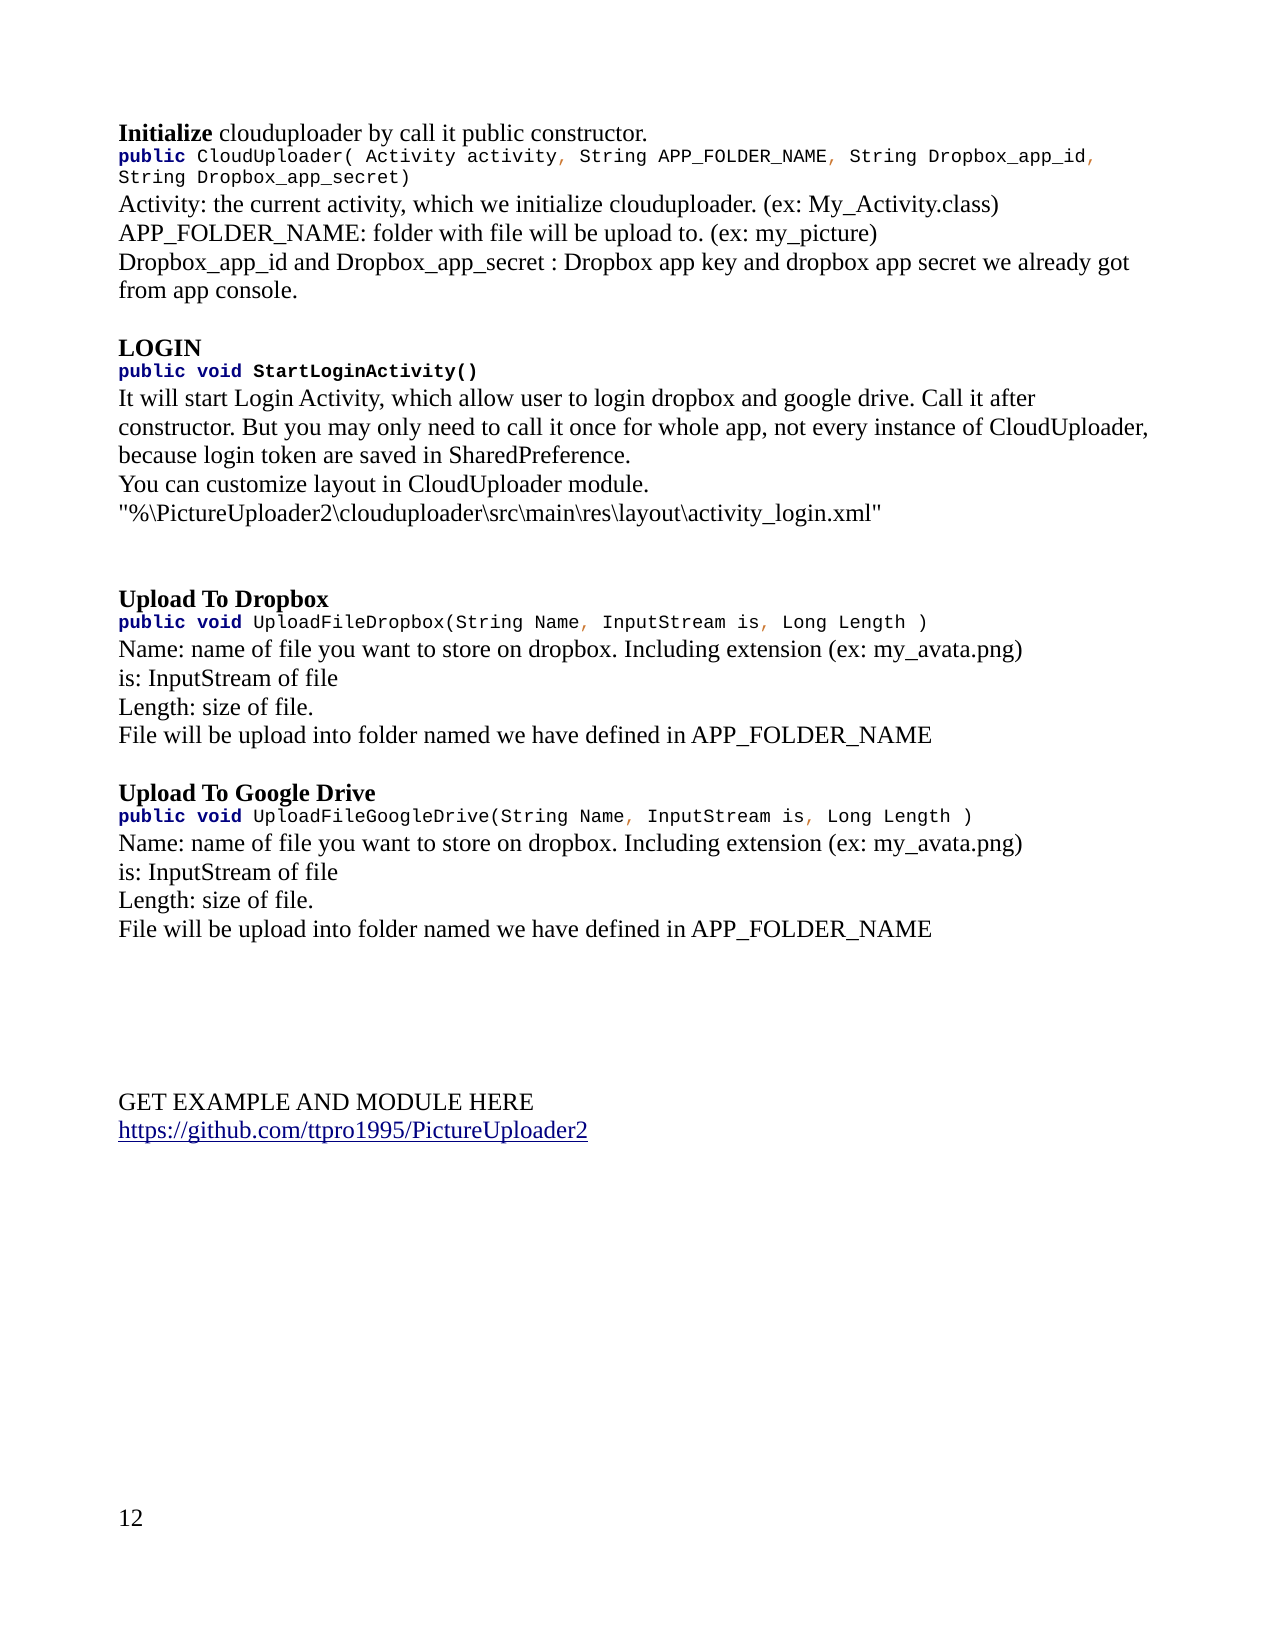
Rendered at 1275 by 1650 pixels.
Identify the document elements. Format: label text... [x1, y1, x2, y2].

text public void UploadFileGoogleDrive(String Name, InputStream is, Long Length ) [118, 807, 1157, 828]
text You can customize layout in CloudUploader module. [118, 469, 1157, 498]
text APP_FOLDER_NAME: folder with file will be upload to. (ex: my_picture) [118, 218, 1157, 247]
text It will start Login Activity, which allow user to login dropbox and google drive. Call it after constructor. But you may only need to call it once for whole app, not every instance of CloudUploader, because login token are saved in SharedPreference. [118, 383, 1157, 469]
text is: InputStream of file [118, 857, 1157, 886]
text Dropbox_app_id and Dropbox_app_secret : Dropbox app key and dropbox app secret we already got from app console. [118, 247, 1157, 304]
text File will be upload into folder named we have defined in APP_FOLDER_NAME [118, 721, 1157, 749]
text public CloudUploader( Activity activity, String APP_FOLDER_NAME, String Dropbox_app_id, String Dropbox_app_secret) [118, 147, 1157, 189]
text is: InputStream of file [118, 663, 1157, 692]
text Name: name of file you want to store on dropbox. Including extension (ex: my_avata.png) [118, 828, 1157, 857]
text Activity: the current activity, which we initialize clouduploader. (ex: My_Activity.class) [118, 189, 1157, 218]
text File will be upload into folder named we have defined in APP_FOLDER_NAME [118, 914, 1157, 943]
text Upload To Dropbox [118, 584, 1157, 613]
text Length: size of file. [118, 886, 1157, 914]
text public void UploadFileDropbox(String Name, InputStream is, Long Length ) [118, 613, 1157, 634]
text Length: size of file. [118, 692, 1157, 721]
text "%\PictureUploader2\clouduploader\src\main\res\layout\activity_login.xml" [118, 498, 1157, 527]
text public void StartLoginActivity() [118, 362, 1157, 383]
text LOGIN [118, 333, 1157, 362]
text Initialize clouduploader by call it public constructor. [118, 118, 1157, 147]
text Name: name of file you want to store on dropbox. Including extension (ex: my_avata.png) [118, 634, 1157, 663]
text https://github.com/ttpro1995/PictureUploader2 [118, 1116, 1157, 1144]
text Upload To Google Drive [118, 778, 1157, 807]
text GET EXAMPLE AND MODULE HERE [118, 1087, 1157, 1116]
